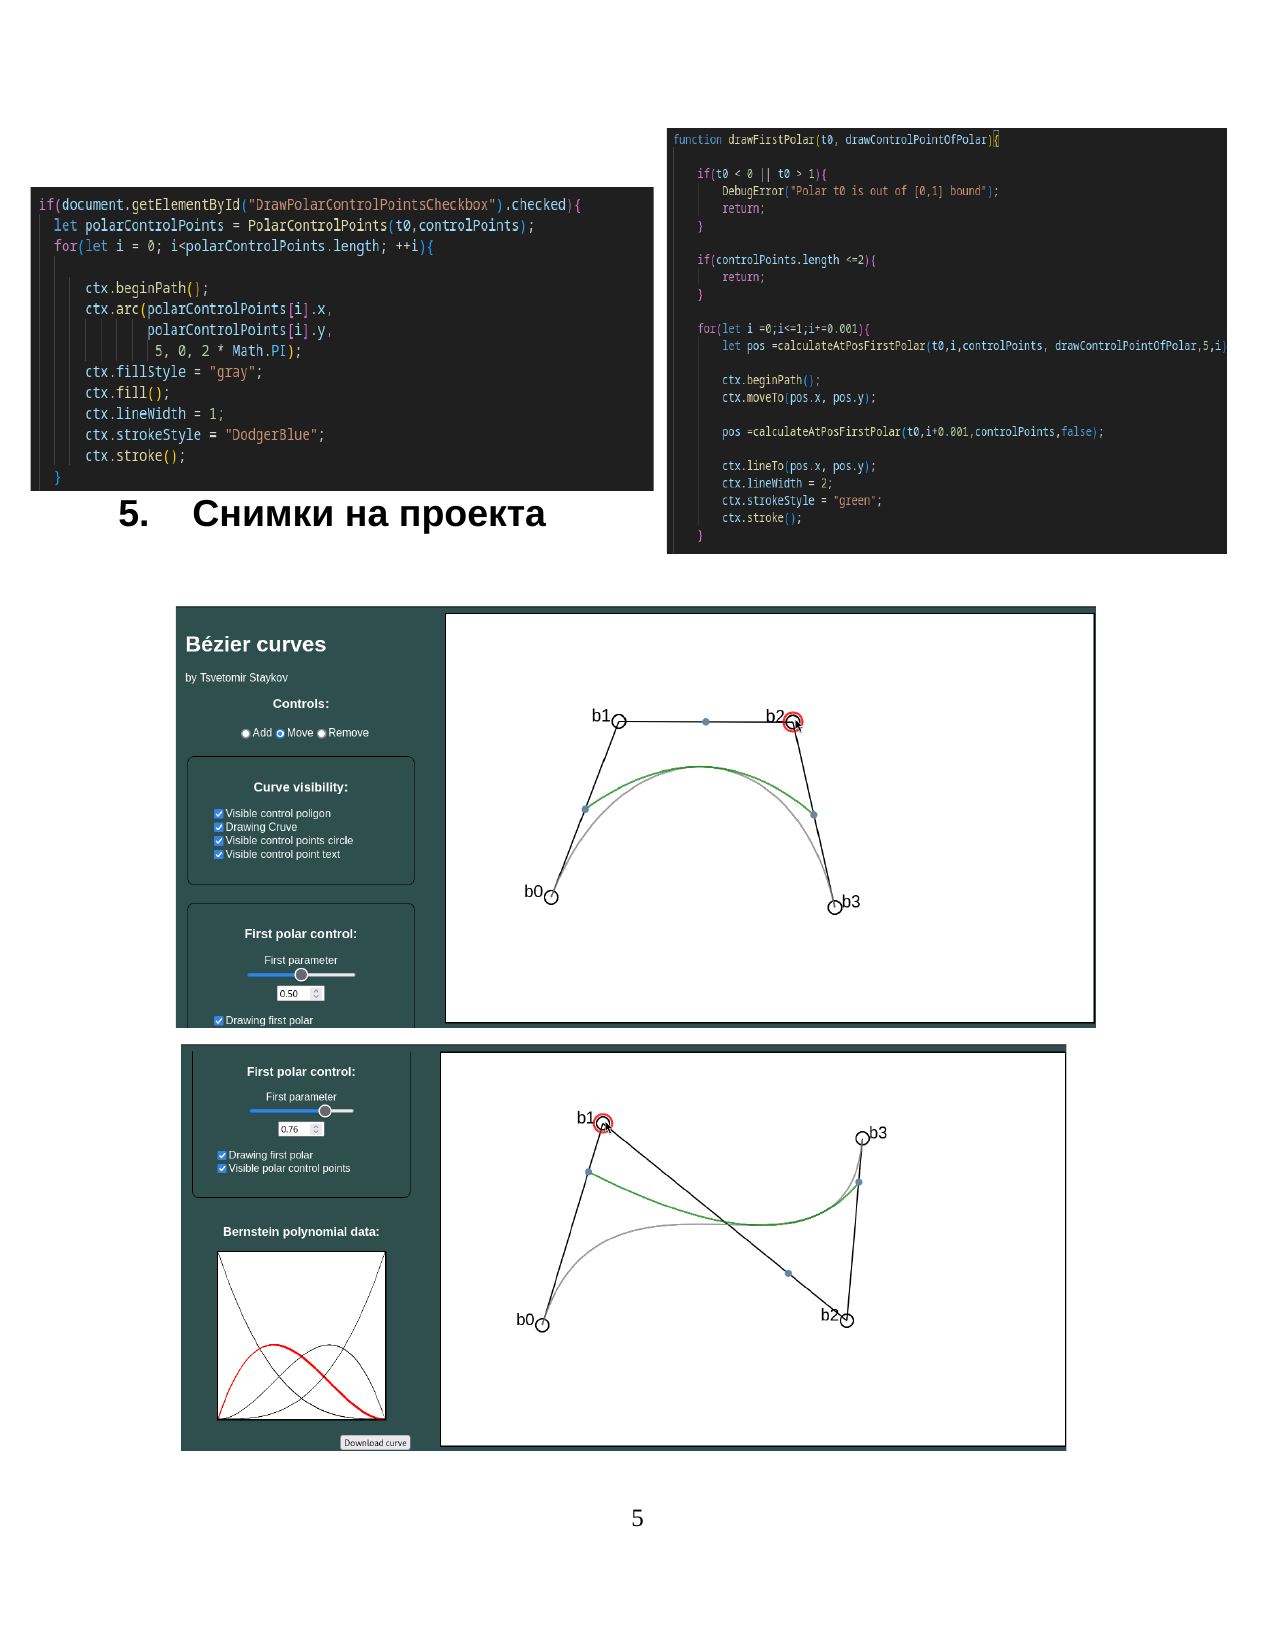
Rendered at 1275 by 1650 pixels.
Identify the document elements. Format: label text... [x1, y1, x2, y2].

picture [666, 128, 1227, 554]
picture [30, 187, 654, 491]
picture [175, 606, 1096, 1028]
picture [181, 1044, 1067, 1451]
subtitle Снимки на проекта [118, 491, 666, 534]
